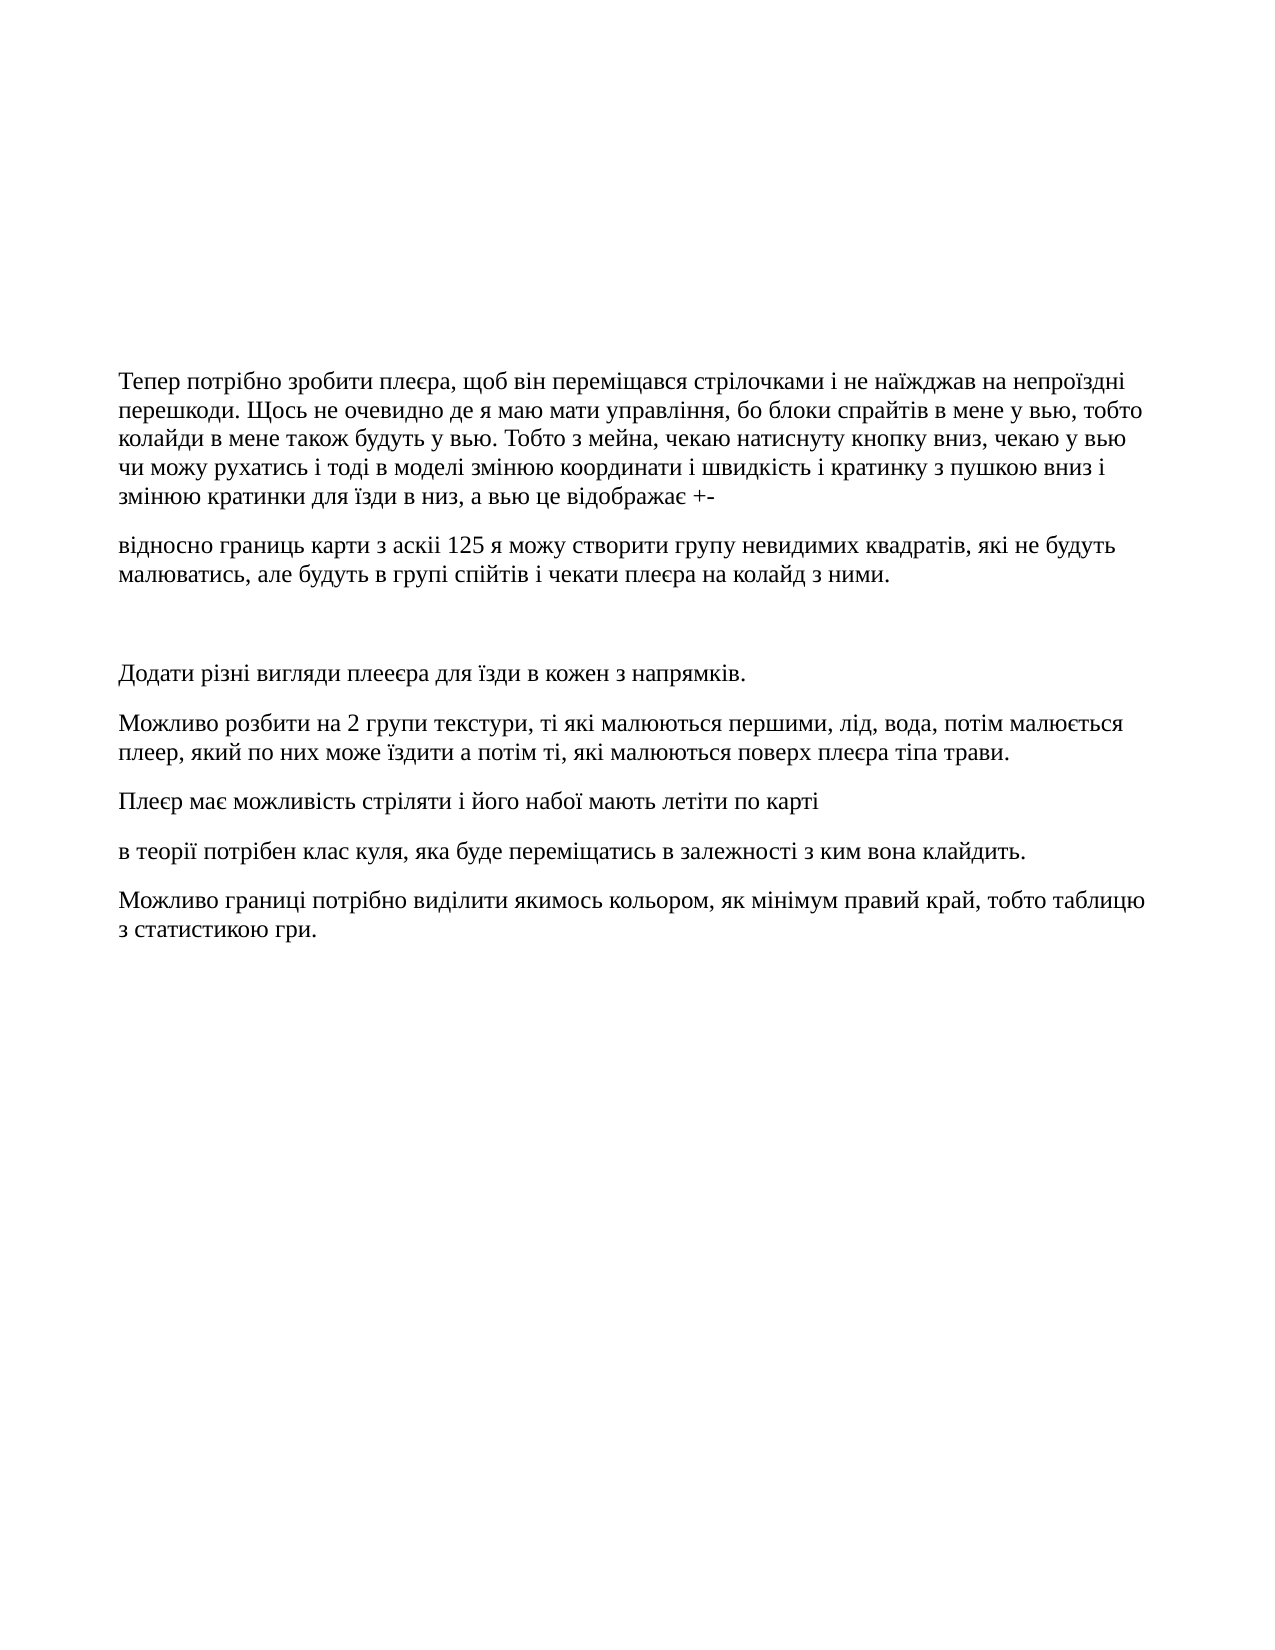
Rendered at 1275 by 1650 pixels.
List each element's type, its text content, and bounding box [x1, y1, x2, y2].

text Додати різні вигляди плееєра для їзди в кожен з напрямків. [118, 658, 1157, 687]
text відносно границь карти з аскіі 125 я можу створити групу невидимих квадратів, які не будуть малюватись, але будуть в групі спійтів і чекати плеєра на колайд з ними. [118, 531, 1157, 588]
text Тепер потрібно зробити плеєра, щоб він переміщався стрілочками і не наїжджав на непроїздні перешкоди. Щось не очевидно де я маю мати управління, бо блоки спрайтів в мене у вью, тобто колайди в мене також будуть у вью. Тобто з мейна, чекаю натиснуту кнопку вниз, чекаю у вью чи можу рухатись і тоді в моделі змінюю координати і швидкість і кратинку з пушкою вниз і змінюю кратинки для їзди в низ, а вью це відображає +- [118, 366, 1157, 510]
text Можливо границі потрібно виділити якимось кольором, як мінімум правий край, тобто таблицю з статистикою гри. [118, 886, 1157, 943]
text в теорії потрібен клас куля, яка буде переміщатись в залежності з ким вона клайдить. [118, 836, 1157, 865]
text Можливо розбити на 2 групи текстури, ті які малюються першими, лід, вода, потім малюється плеер, який по них може їздити а потім ті, які малюються поверх плеєра тіпа трави. [118, 708, 1157, 766]
text Плеєр має можливість стріляти і його набої мають летіти по карті [118, 786, 1157, 815]
